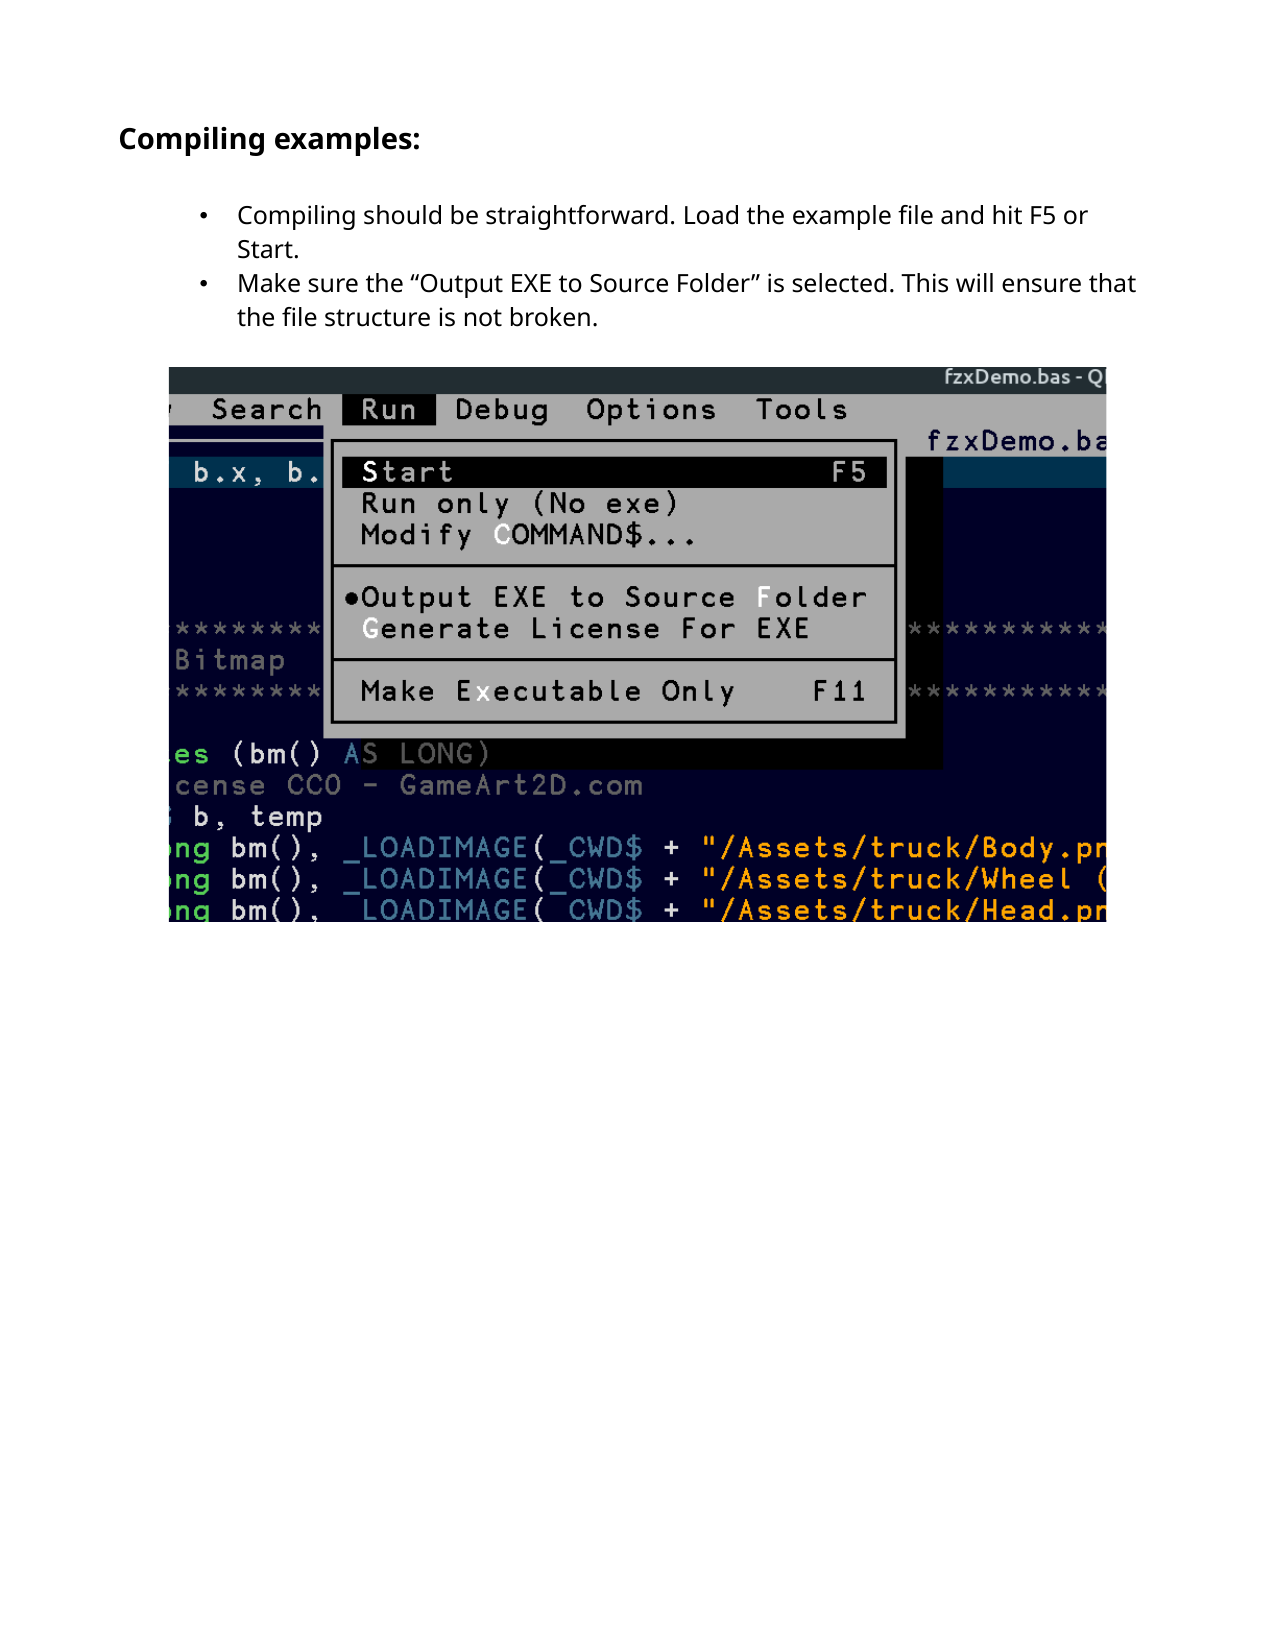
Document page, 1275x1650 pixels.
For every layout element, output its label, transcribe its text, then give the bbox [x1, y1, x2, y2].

list Make sure the “Output EXE to Source Folder” is selected. This will ensure that the file structure is not broken. [199, 266, 1157, 334]
text Compiling examples: [118, 118, 1157, 158]
picture [168, 367, 1107, 922]
list Compiling should be straightforward. Load the example file and hit F5 or Start. [199, 197, 1157, 266]
